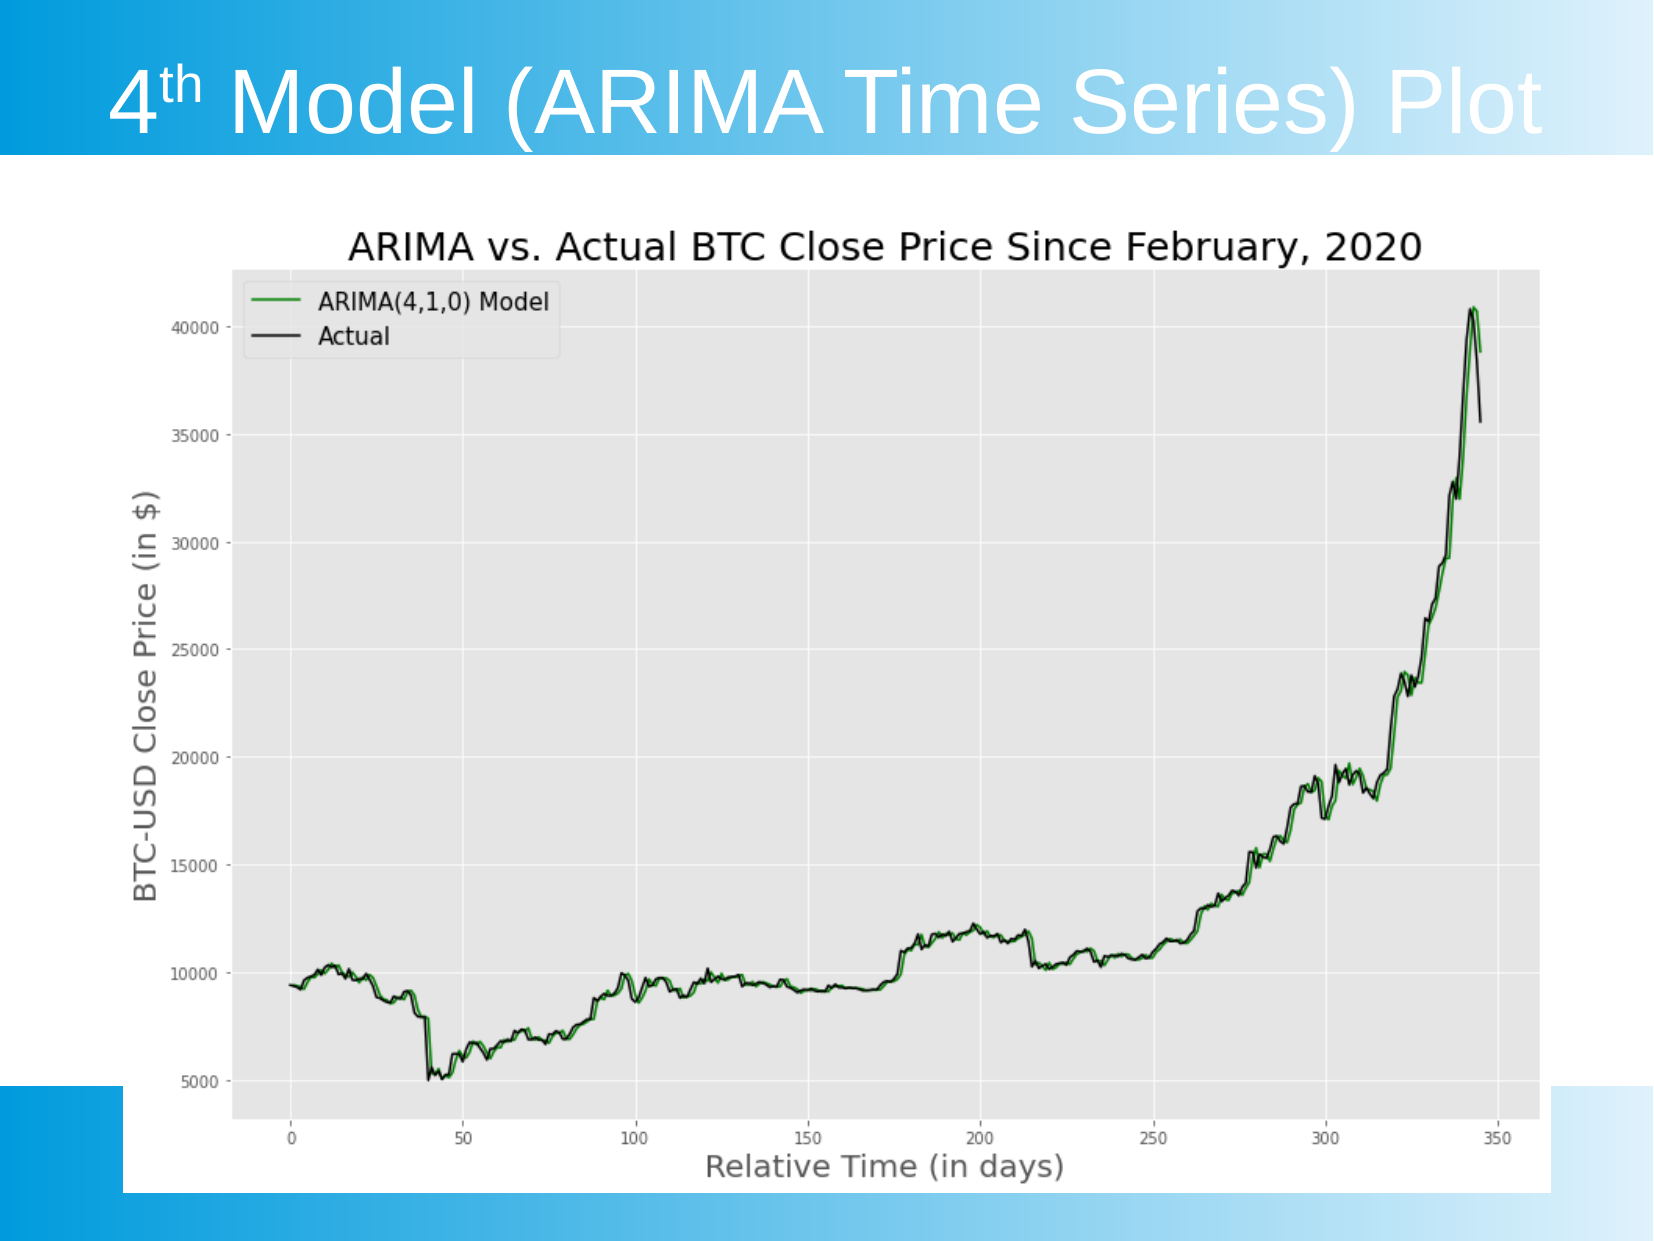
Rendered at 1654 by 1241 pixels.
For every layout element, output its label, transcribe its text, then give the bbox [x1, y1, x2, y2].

title 4th Model (ARIMA Time Series) Plot [82, 48, 1571, 155]
picture [123, 220, 1551, 1241]
